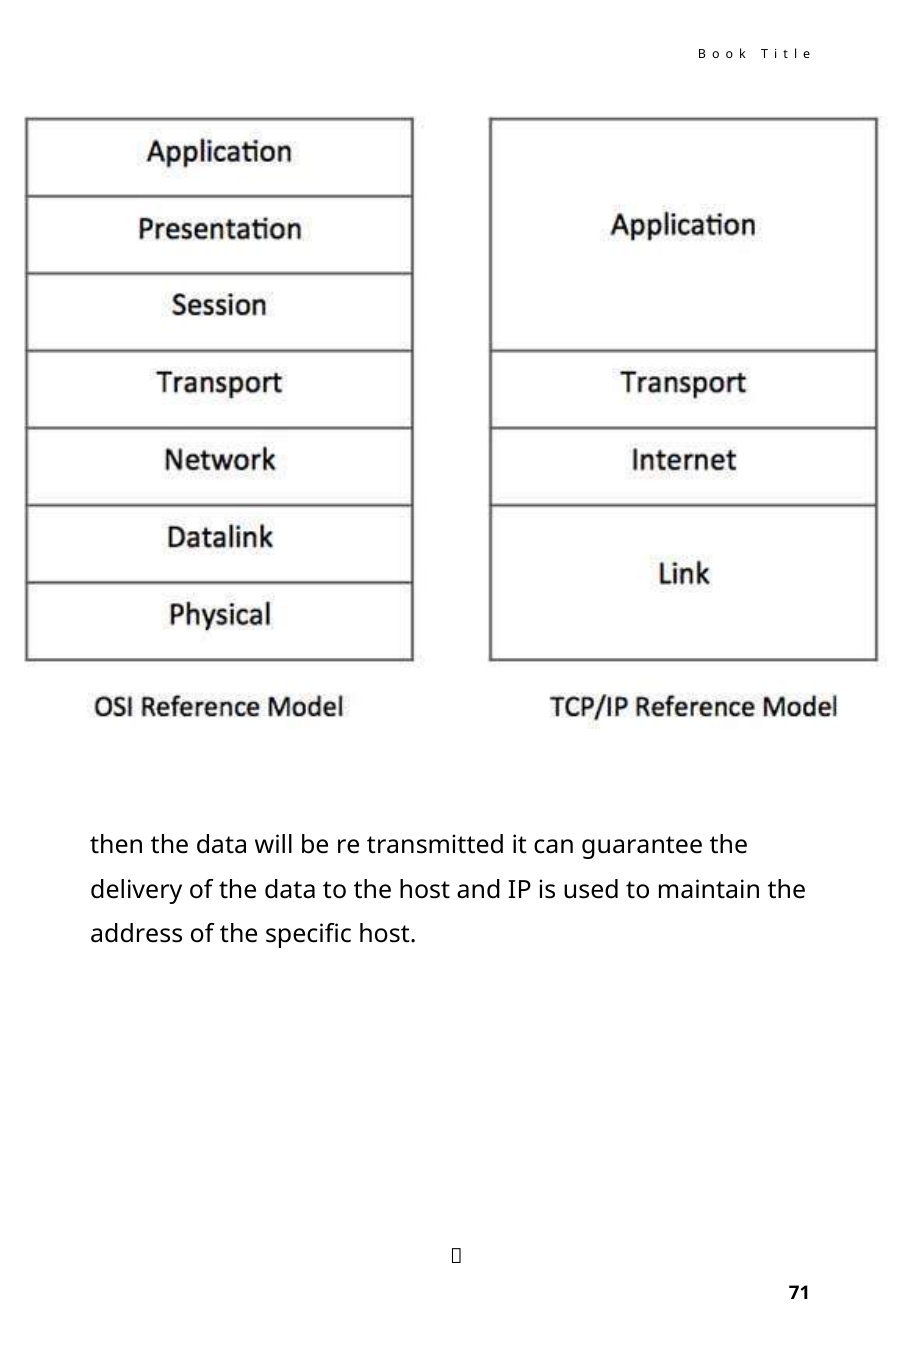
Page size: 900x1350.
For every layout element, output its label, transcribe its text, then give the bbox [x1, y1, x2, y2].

text then the data will be re transmitted it can guarantee the delivery of the data to the host and IP is used to maintain the address of the specific host. [90, 827, 810, 950]
picture [12, 105, 888, 729]
